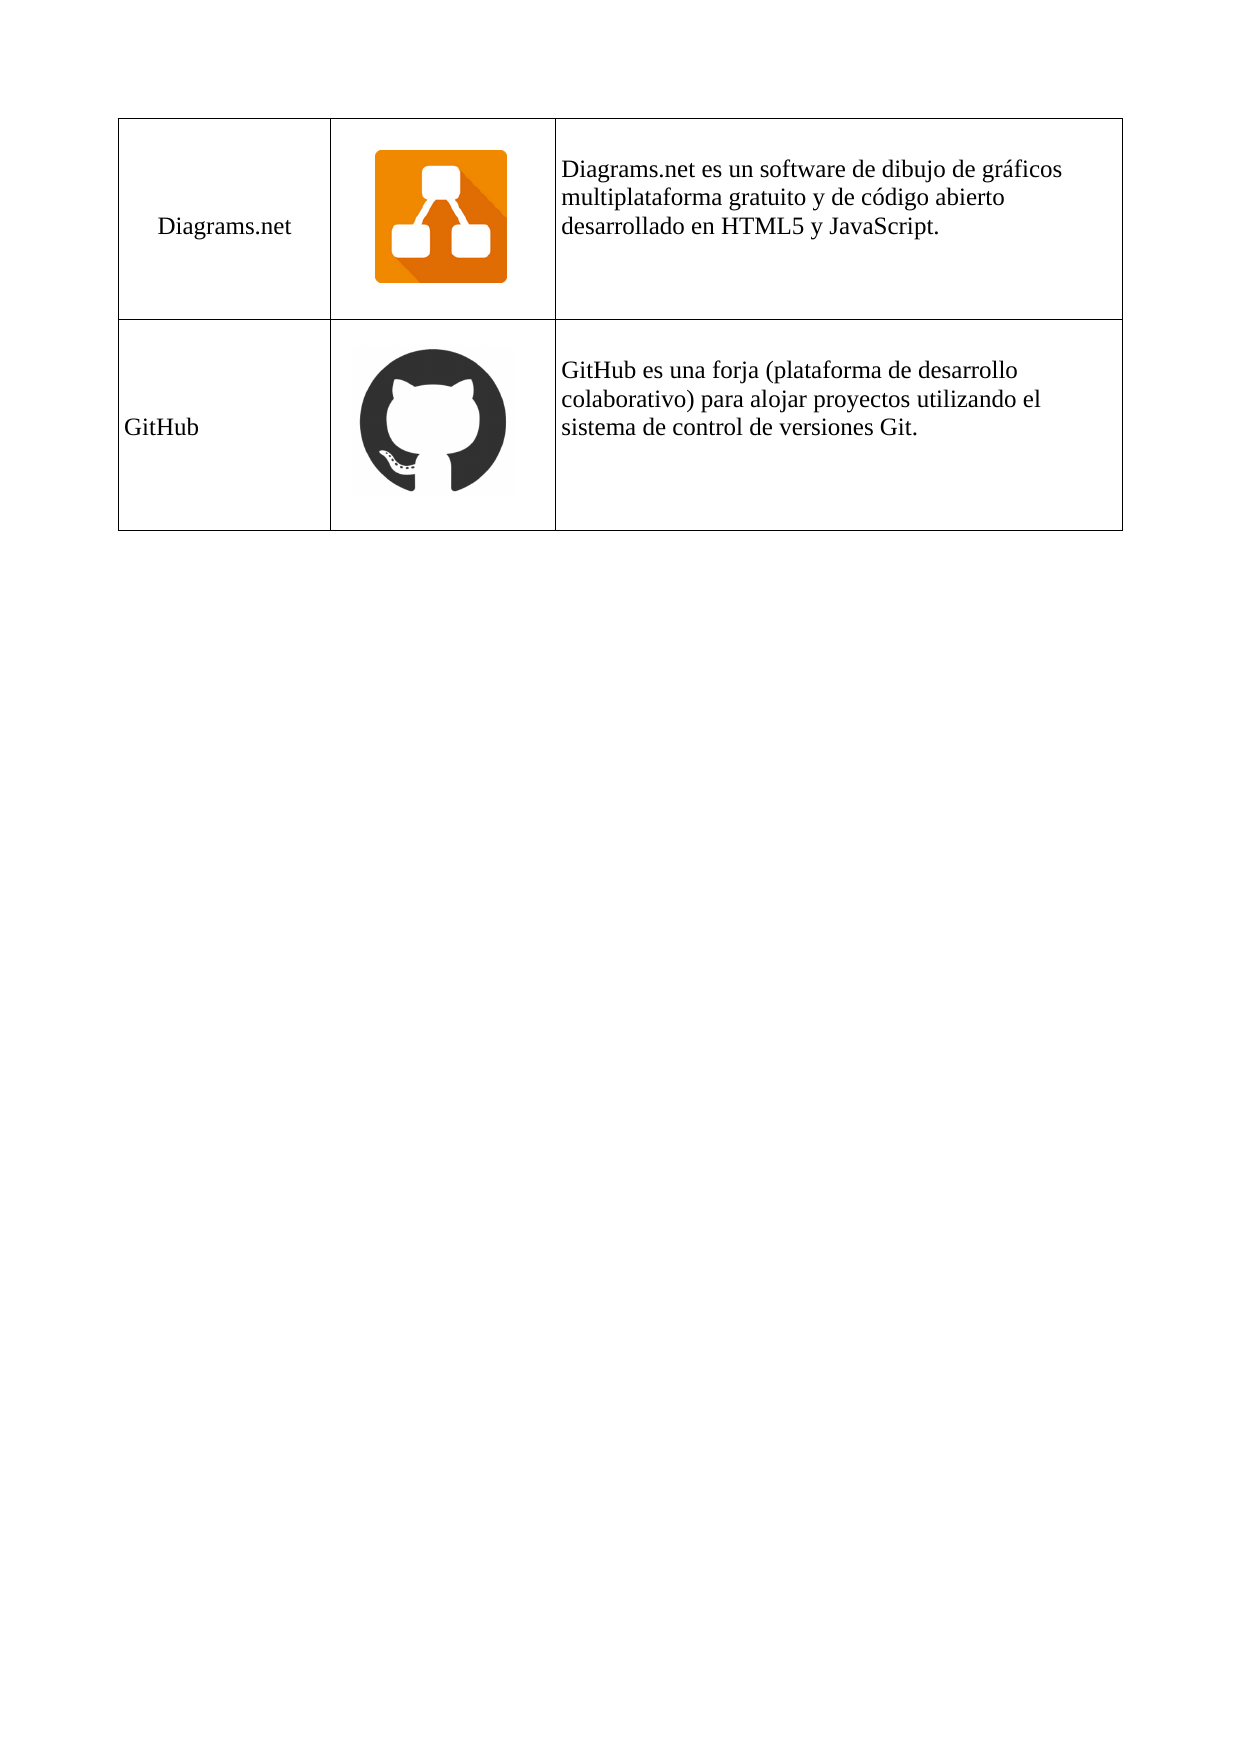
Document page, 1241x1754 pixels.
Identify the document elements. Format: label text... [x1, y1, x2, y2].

picture [351, 346, 516, 496]
picture [372, 149, 509, 285]
table_cell Diagrams.net [119, 119, 330, 319]
table_cell GitHub es una forja (plataforma de desarrollo colaborativo) para alojar proyectos utilizando el sistema de control de versiones Git. [556, 320, 1122, 530]
table_cell Diagrams.net es un software de dibujo de gráficos multiplataforma gratuito y de código abierto desarrollado en HTML5 y JavaScript. [556, 119, 1122, 319]
table_cell [331, 119, 555, 319]
table_cell [331, 320, 555, 530]
table_cell GitHub [119, 320, 330, 530]
